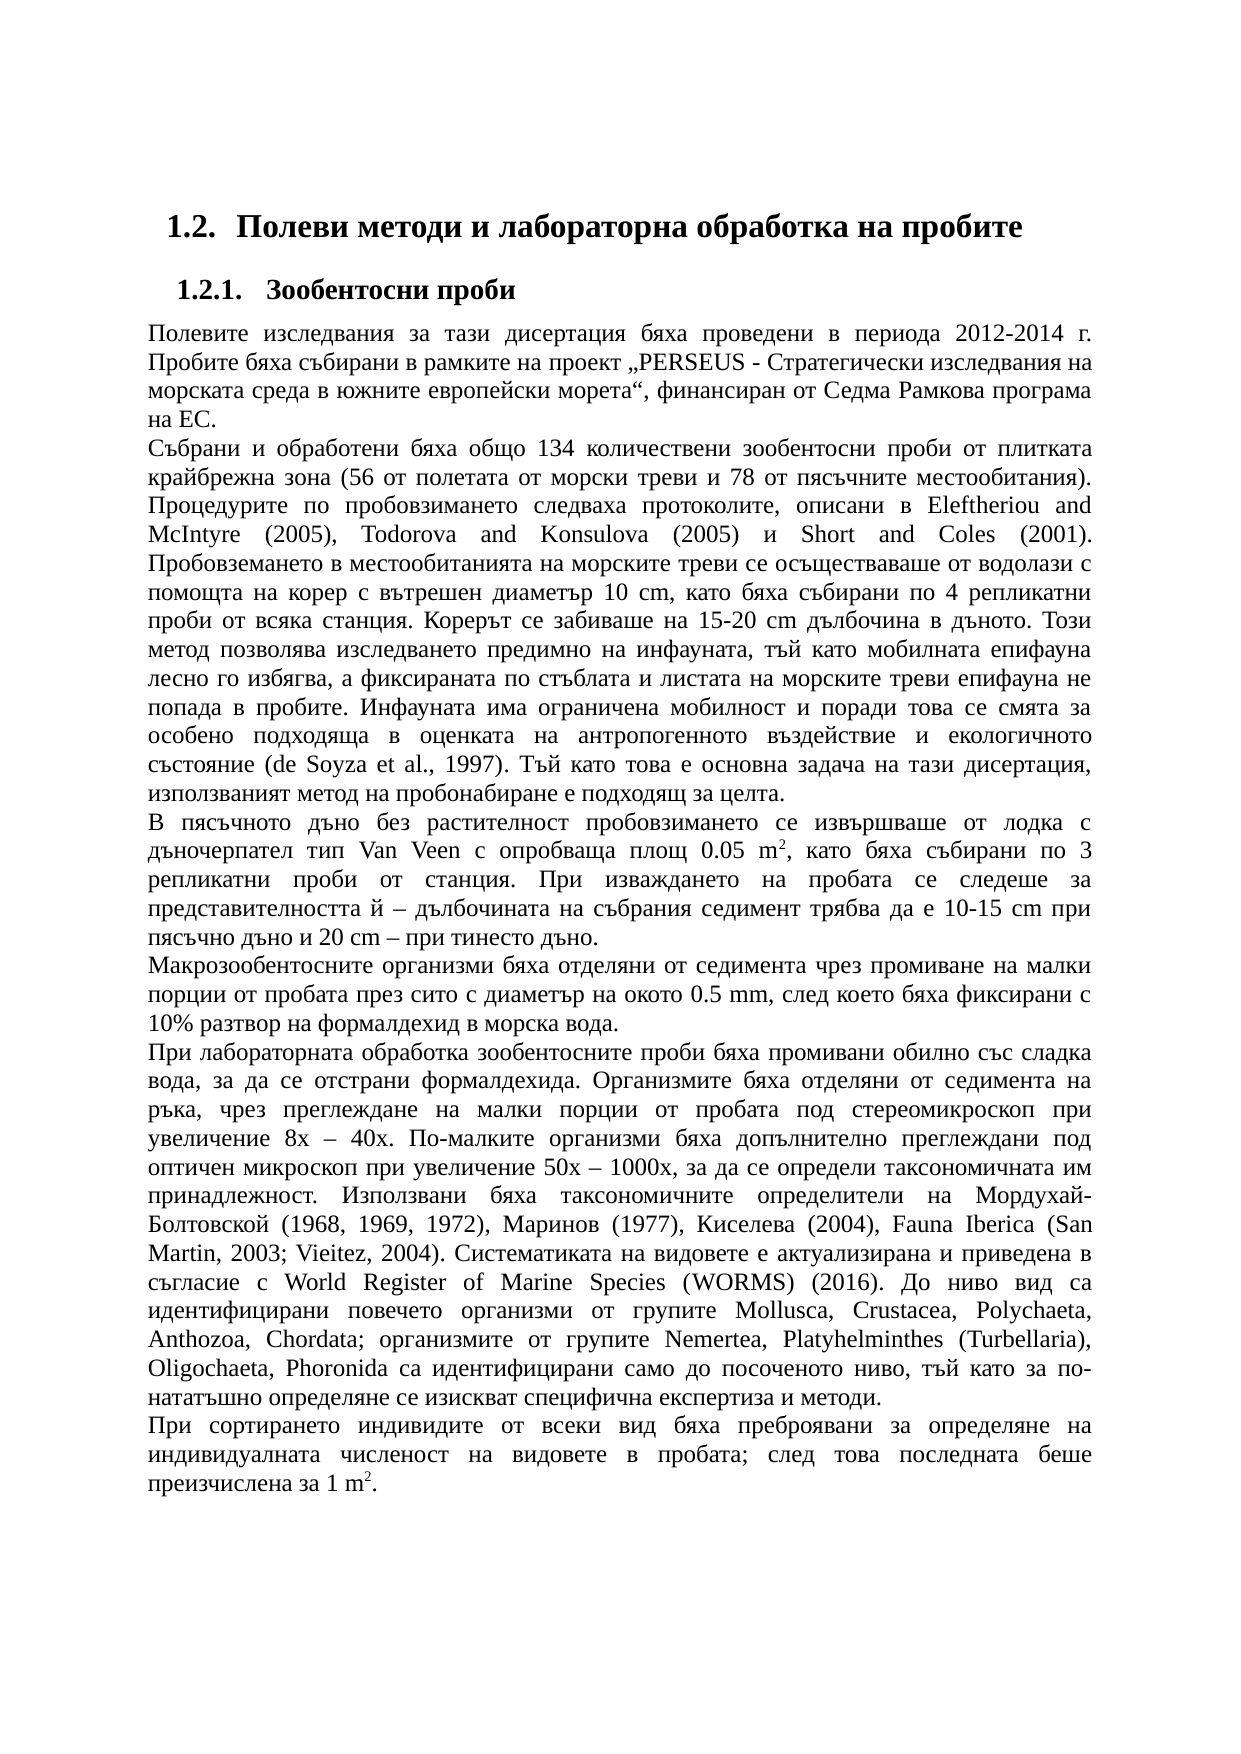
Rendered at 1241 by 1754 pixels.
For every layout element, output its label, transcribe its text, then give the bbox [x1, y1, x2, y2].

subtitle Полеви методи и лабораторна обработка на пробите [224, 207, 1093, 245]
text Полевите изследвания за тази дисертация бяха проведени в периода 2012-2014 г. Пробите бяха събирани в рамките на проект „PERSEUS - Стратегически изследвания на морската среда в южните европейски морета“, финансиран от Седма Рамкова програма на ЕС. [148, 318, 1093, 433]
text При сортирането индивидите от всеки вид бяха преброявани за определяне на индивидуалната численост на видовете в пробата; след това последната беше преизчислена за 1 m2. [148, 1411, 1093, 1497]
text Събрани и обработени бяха общо 134 количествени зообентосни проби от плитката крайбрежна зона (56 от полетата от морски треви и 78 от пясъчните местообитания). Процедурите по пробовзимането следваха протоколите, описани в Eleftheriou and McIntyre (2005), Todorova and Konsulova (2005) и Short and Coles (2001). Пробовземането в местообитанията на морските треви се осъществаваше от водолази с помощта на корер с вътрешен диаметър 10 cm, като бяха събирани по 4 репликатни проби от всяка станция. Корерът се забиваше на 15-20 cm дълбочина в дъното. Този метод позволява изследването предимно на инфауната, тъй като мобилната епифауна лесно го избягва, а фиксираната по стъблата и листата на морските треви епифауна не попада в пробите. Инфауната има ограничена мобилност и поради това се смята за особено подходяща в оценката на антропогенното въздействие и екологичното състояние (de Soyza et al., 1997). Тъй като това е основна задача на тази дисертация, използваният метод на пробонабиране е подходящ за целта. [148, 433, 1093, 807]
text При лабораторната обработка зообентосните проби бяха промивани обилно със сладка вода, за да се отстрани формалдехида. Организмите бяха отделяни от седимента на ръка, чрез преглеждане на малки порции от пробата под стереомикроскоп при увеличение 8х – 40х. По-малките организми бяха допълнително преглеждани под оптичен микроскоп при увеличение 50х – 1000х, за да се определи таксономичната им принадлежност. Използвани бяха таксономичните определители на Мордухай-Болтовской (1968, 1969, 1972), Маринов (1977), Киселева (2004), Fauna Iberica (San Martin, 2003; Vieitez, 2004). Систематиката на видовете е актуализирана и приведена в съгласие с World Register of Marine Species (WORMS) (2016). До ниво вид са идентифицирани повечето организми от групите Mollusca, Crustacea, Polychaeta, Anthozoa, Chordata; организмите от групите Nemertea, Platyhelminthes (Turbellaria), Oligochaeta, Phoronida са идентифицирани само до посоченото ниво, тъй като за по-нататъшно определяне се изискват специфична експертиза и методи. [148, 1037, 1093, 1411]
text Макрозообентосните организми бяха отделяни от седимента чрез промиване на малки порции от пробата през сито с диаметър на окото 0.5 mm, след което бяха фиксирани с 10% разтвор на формалдехид в морска вода. [148, 951, 1093, 1037]
text В пясъчното дъно без растителност пробовзимането се извършваше от лодка с дъночерпател тип Van Veen с опробваща площ 0.05 m2, като бяха събирани по 3 репликатни проби от станция. При изваждането на пробата се следеше за представителността й – дълбочината на събрания седимент трябва да е 10-15 cm при пясъчно дъно и 20 cm – при тинесто дъно. [148, 807, 1093, 951]
subtitle Зообентосни проби [242, 272, 1093, 306]
